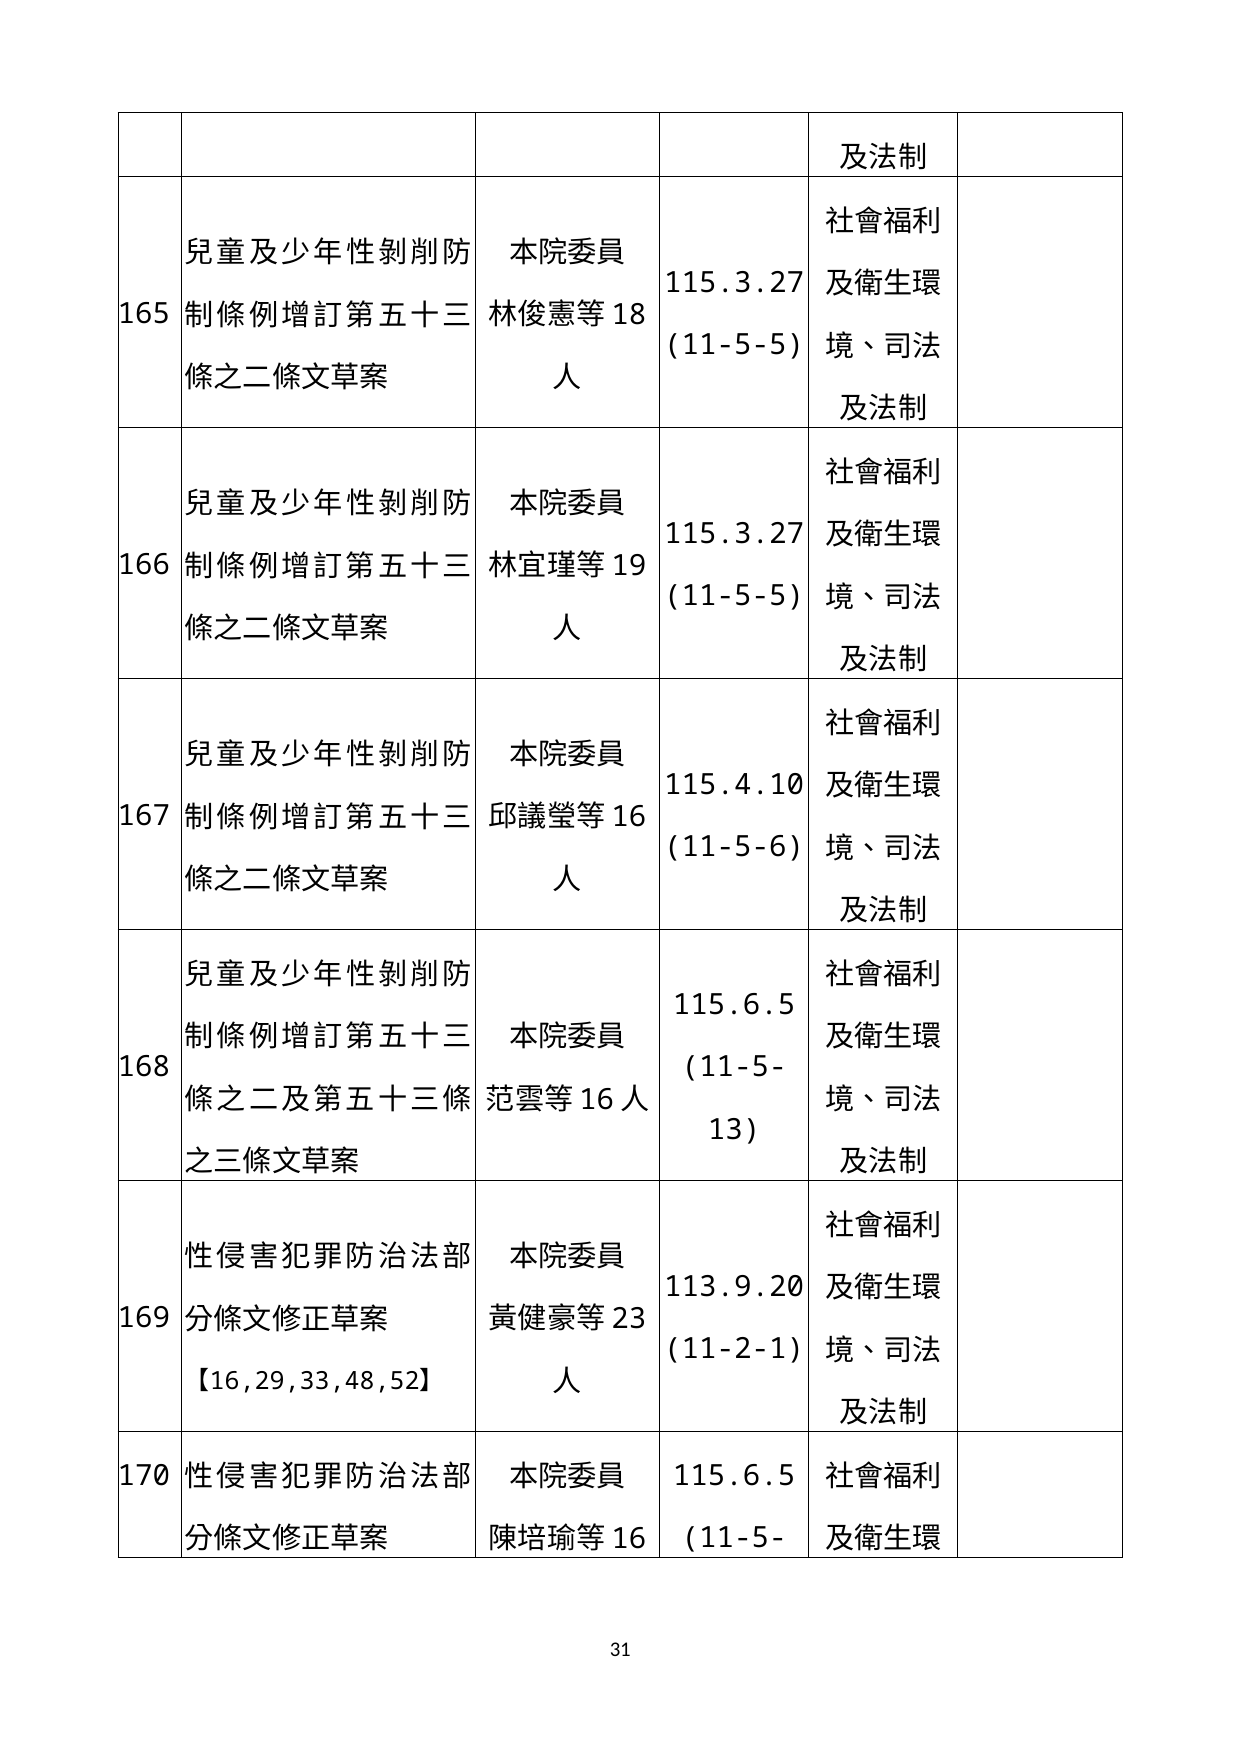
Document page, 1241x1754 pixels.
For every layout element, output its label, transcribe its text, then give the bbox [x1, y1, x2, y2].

table_cell 社會福利及衛生環境、司法及法制 [809, 930, 957, 1180]
table_cell [660, 113, 808, 176]
table_cell [958, 1432, 1122, 1557]
table_cell 社會福利及衛生環境、司法及法制 [809, 679, 957, 929]
table_cell [182, 113, 475, 176]
table_cell [119, 177, 181, 427]
table_cell 兒童及少年性剝削防制條例增訂第五十三條之二條文草案 [182, 177, 475, 427]
table_cell [958, 428, 1122, 678]
table_cell [119, 113, 181, 176]
table_cell [958, 930, 1122, 1180]
table_cell 115.3.27 (11-5-5) [660, 177, 808, 427]
table_cell 性侵害犯罪防治法部分條文修正草案 【16,29,33,48,52】 [182, 1181, 475, 1431]
table_cell [958, 1181, 1122, 1431]
table_cell [119, 679, 181, 929]
table_cell 社會福利及衛生環 [809, 1432, 957, 1557]
table_cell [476, 113, 659, 176]
table_cell [119, 428, 181, 678]
table_cell [119, 930, 181, 1180]
table_cell [958, 113, 1122, 176]
table_cell [119, 1181, 181, 1431]
table_cell 社會福利及衛生環境、司法及法制 [809, 177, 957, 427]
table_cell 性侵害犯罪防治法部分條文修正草案 [182, 1432, 475, 1557]
table_cell 115.6.5 (11-5-13) [660, 930, 808, 1180]
table_cell [958, 177, 1122, 427]
table_cell 本院委員 林宜瑾等19人 [476, 428, 659, 678]
table_cell [119, 1432, 181, 1557]
table_cell 113.9.20 (11-2-1) [660, 1181, 808, 1431]
table_cell 本院委員 范雲等16人 [476, 930, 659, 1180]
table_cell 社會福利及衛生環境、司法及法制 [809, 428, 957, 678]
table_cell 社會福利及衛生環境、司法及法制 [809, 1181, 957, 1431]
table_cell 及法制 [809, 113, 957, 176]
table_cell 本院委員 邱議瑩等16人 [476, 679, 659, 929]
table_cell 兒童及少年性剝削防制條例增訂第五十三條之二及第五十三條之三條文草案 [182, 930, 475, 1180]
table_cell 本院委員 林俊憲等18人 [476, 177, 659, 427]
table_cell [958, 679, 1122, 929]
table_cell 本院委員 陳培瑜等16 [476, 1432, 659, 1557]
table_cell 115.4.10 (11-5-6) [660, 679, 808, 929]
table_cell 兒童及少年性剝削防制條例增訂第五十三條之二條文草案 [182, 428, 475, 678]
table_cell 115.3.27 (11-5-5) [660, 428, 808, 678]
table_cell 115.6.5 (11-5- [660, 1432, 808, 1557]
table_cell 本院委員 黃健豪等23人 [476, 1181, 659, 1431]
table_cell 兒童及少年性剝削防制條例增訂第五十三條之二條文草案 [182, 679, 475, 929]
